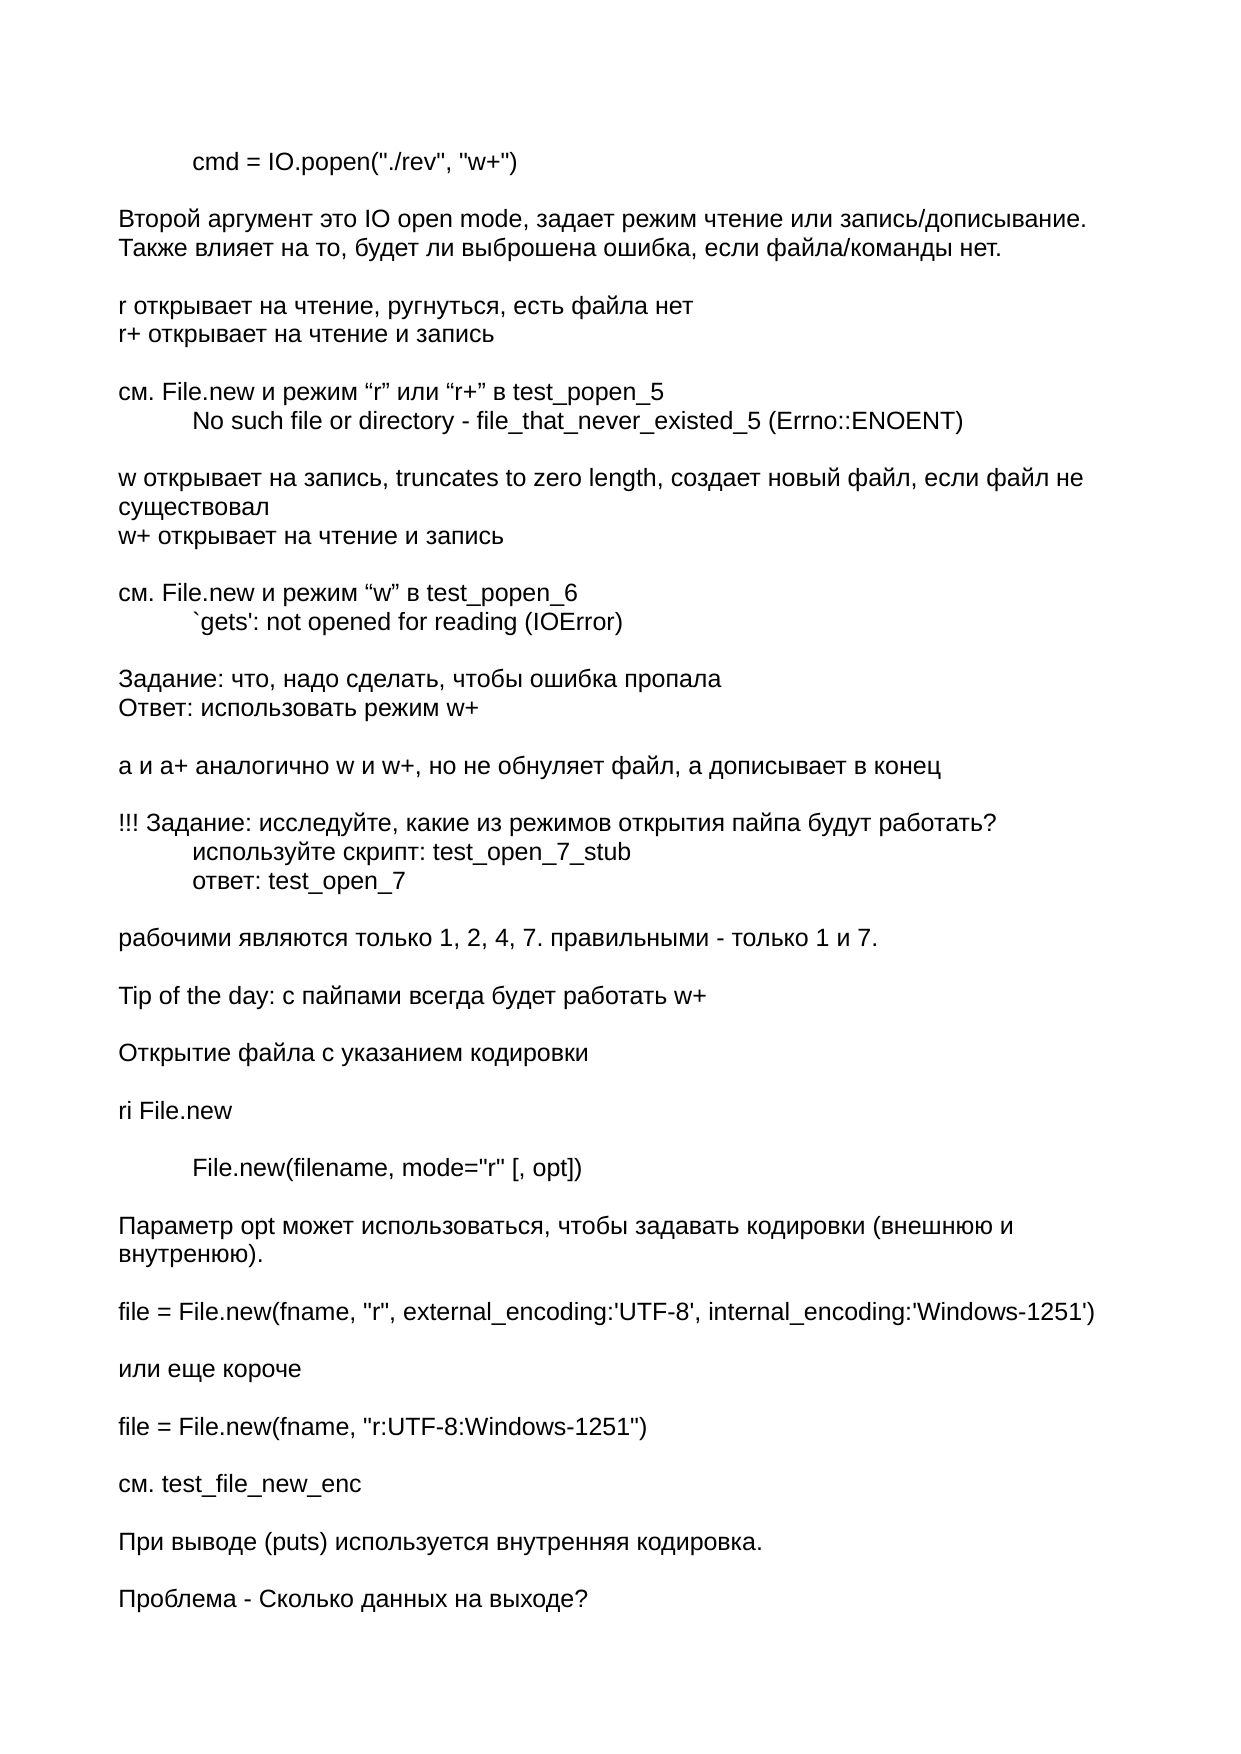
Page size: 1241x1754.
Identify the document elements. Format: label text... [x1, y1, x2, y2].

text Открытие файла с указанием кодировки [118, 1038, 1122, 1067]
text ответ: test_open_7 [118, 866, 1122, 894]
text No such file or directory - file_that_never_existed_5 (Errno::ENOENT) [118, 406, 1122, 434]
text см. File.new и режим “w” в test_popen_6 [118, 578, 1122, 607]
text Параметр opt может использоваться, чтобы задавать кодировки (внешнюю и внутренюю). [118, 1211, 1122, 1268]
text рабочими являются только 1, 2, 4, 7. правильными - только 1 и 7. [118, 923, 1122, 952]
text см. File.new и режим “r” или “r+” в test_popen_5 [118, 377, 1122, 406]
text Tip of the day: с пайпами всегда будет работать w+ [118, 981, 1122, 1009]
text ri File.new [118, 1096, 1122, 1124]
text !!! Задание: исследуйте, какие из режимов открытия пайпа будут работать? [118, 808, 1122, 837]
text Проблема - Сколько данных на выходе? [118, 1584, 1122, 1613]
text используйте скрипт: test_open_7_stub [118, 837, 1122, 866]
text cmd = IO.popen("./rev", "w+") [118, 147, 1122, 176]
text см. test_file_new_enc [118, 1469, 1122, 1498]
text r открывает на чтение, ругнуться, есть файла нет [118, 291, 1122, 319]
text r+ открывает на чтение и запись [118, 319, 1122, 348]
text a и a+ аналогично w и w+, но не обнуляет файл, а дописывает в конец [118, 751, 1122, 779]
text Второй аргумент это IO open mode, задает режим чтение или запись/дописывание. Также влияет на то, будет ли выброшена ошибка, если файла/команды нет. [118, 204, 1122, 262]
text Ответ: использовать режим w+ [118, 693, 1122, 722]
text w+ открывает на чтение и запись [118, 521, 1122, 549]
text Задание: что, надо сделать, чтобы ошибка пропала [118, 664, 1122, 693]
text file = File.new(fname, "r:UTF-8:Windows-1251") [118, 1412, 1122, 1441]
text File.new(filename, mode="r" [, opt]) [118, 1153, 1122, 1182]
text file = File.new(fname, "r", external_encoding:'UTF-8', internal_encoding:'Windows-1251') [118, 1297, 1122, 1326]
text w открывает на запись, truncates to zero length, создает новый файл, если файл не существовал [118, 463, 1122, 521]
text `gets': not opened for reading (IOError) [118, 607, 1122, 636]
text При выводе (puts) используется внутренняя кодировка. [118, 1527, 1122, 1556]
text или еще короче [118, 1354, 1122, 1383]
